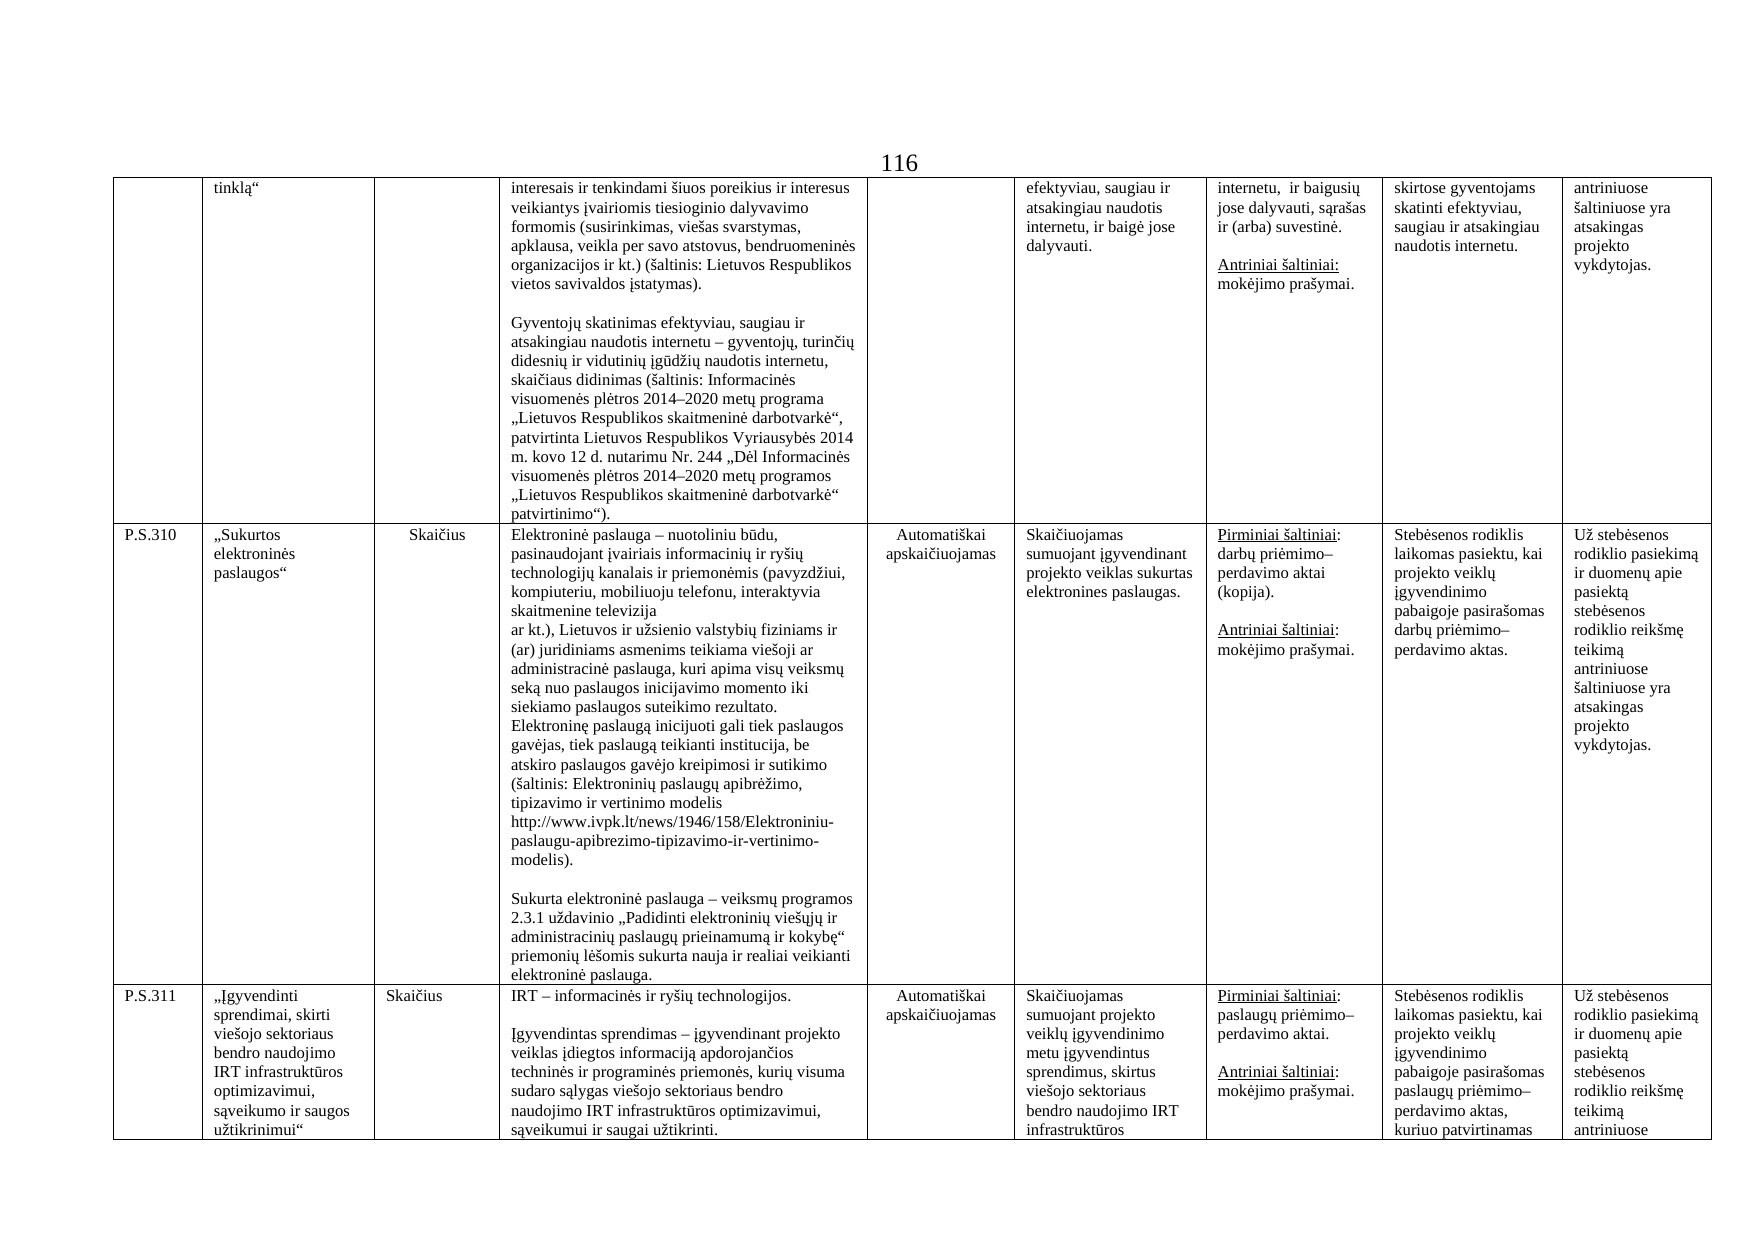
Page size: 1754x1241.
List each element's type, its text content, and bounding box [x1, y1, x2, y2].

table_cell [375, 178, 499, 523]
table_cell Skaičiuojamas sumuojant įgyvendinant projekto veiklas sukurtas elektronines paslaugas. [1015, 524, 1206, 984]
table_cell Elektroninė paslauga – nuotoliniu būdu, pasinaudojant įvairiais informacinių ir ryšių technologijų kanalais ir priemonėmis (pavyzdžiui, kompiuteriu, mobiliuoju telefonu, interaktyvia skaitmenine televizija ar kt.), Lietuvos ir užsienio valstybių fiziniams ir (ar) juridiniams asmenims teikiama viešoji ar administracinė paslauga, kuri apima visų veiksmų seką nuo paslaugos inicijavimo momento iki siekiamo paslaugos suteikimo rezultato. Elektroninę paslaugą inicijuoti gali tiek paslaugos gavėjas, tiek paslaugą teikianti institucija, be atskiro paslaugos gavėjo kreipimosi ir sutikimo (šaltinis: Elektroninių paslaugų apibrėžimo, tipizavimo ir vertinimo modelis http://www.ivpk.lt/news/1946/158/Elektroniniu-paslaugu-apibrezimo-tipizavimo-ir-vertinimo-modelis). Sukurta elektroninė paslauga – veiksmų programos 2.3.1 uždavinio „Padidinti elektroninių viešųjų ir administracinių paslaugų prieinamumą ir kokybę“ priemonių lėšomis sukurta nauja ir realiai veikianti elektroninė paslauga. [500, 524, 867, 984]
table_cell Automatiškai apskaičiuojamas [868, 524, 1014, 984]
table_cell IRT – informacinės ir ryšių technologijos. Įgyvendintas sprendimas – įgyvendinant projekto veiklas įdiegtos informaciją apdorojančios techninės ir programinės priemonės, kurių visuma sudaro sąlygas viešojo sektoriaus bendro naudojimo IRT infrastruktūros optimizavimui, sąveikumui ir saugai užtikrinti. [500, 985, 867, 1139]
table_cell Pirminiai šaltiniai: paslaugų priėmimo–perdavimo aktai. Antriniai šaltiniai: mokėjimo prašymai. [1207, 985, 1382, 1139]
table_cell Skaičiuojamas sumuojant projekto veiklų įgyvendinimo metu įgyvendintus sprendimus, skirtus viešojo sektoriaus bendro naudojimo IRT infrastruktūros [1015, 985, 1206, 1139]
table_cell internetu, ir baigusių jose dalyvauti, sąrašas ir (arba) suvestinė. Antriniai šaltiniai: mokėjimo prašymai. [1207, 178, 1382, 523]
table_cell Stebėsenos rodiklis laikomas pasiektu, kai projekto veiklų įgyvendinimo pabaigoje pasirašomas darbų priėmimo–perdavimo aktas. [1383, 524, 1562, 984]
table_cell Automatiškai apskaičiuojamas [868, 985, 1014, 1139]
table_cell „Sukurtos elektroninės paslaugos“ [203, 524, 374, 984]
table_cell Skaičius [375, 985, 499, 1139]
table_cell P.S.310 [114, 524, 202, 984]
table_cell „Įgyvendinti sprendimai, skirti viešojo sektoriaus bendro naudojimo IRT infrastruktūros optimizavimui, sąveikumo ir saugos užtikrinimui“ [203, 985, 374, 1139]
table_cell [868, 178, 1014, 523]
table_cell Stebėsenos rodiklis laikomas pasiektu, kai projekto veiklų įgyvendinimo pabaigoje pasirašomas paslaugų priėmimo–perdavimo aktas, kuriuo patvirtinamas [1383, 985, 1562, 1139]
table_cell Už stebėsenos rodiklio pasiekimą ir duomenų apie pasiektą stebėsenos rodiklio reikšmę teikimą antriniuose [1563, 985, 1711, 1139]
table_cell Skaičius [375, 524, 499, 984]
table_cell [114, 178, 202, 523]
table_cell interesais ir tenkindami šiuos poreikius ir interesus veikiantys įvairiomis tiesioginio dalyvavimo formomis (susirinkimas, viešas svarstymas, apklausa, veikla per savo atstovus, bendruomeninės organizacijos ir kt.) (šaltinis: Lietuvos Respublikos vietos savivaldos įstatymas). Gyventojų skatinimas efektyviau, saugiau ir atsakingiau naudotis internetu – gyventojų, turinčių didesnių ir vidutinių įgūdžių naudotis internetu, skaičiaus didinimas (šaltinis: Informacinės visuomenės plėtros 2014–2020 metų programa „Lietuvos Respublikos skaitmeninė darbotvarkė“, patvirtinta Lietuvos Respublikos Vyriausybės 2014 m. kovo 12 d. nutarimu Nr. 244 „Dėl Informacinės visuomenės plėtros 2014–2020 metų programos „Lietuvos Respublikos skaitmeninė darbotvarkė“ patvirtinimo“). [500, 178, 867, 523]
table_cell tinklą“ [203, 178, 374, 523]
table_cell P.S.311 [114, 985, 202, 1139]
table_cell efektyviau, saugiau ir atsakingiau naudotis internetu, ir baigė jose dalyvauti. [1015, 178, 1206, 523]
table_cell Pirminiai šaltiniai: darbų priėmimo–perdavimo aktai (kopija). Antriniai šaltiniai: mokėjimo prašymai. [1207, 524, 1382, 984]
table_cell skirtose gyventojams skatinti efektyviau, saugiau ir atsakingiau naudotis internetu. [1383, 178, 1562, 523]
table_cell antriniuose šaltiniuose yra atsakingas projekto vykdytojas. [1563, 178, 1711, 523]
table_cell Už stebėsenos rodiklio pasiekimą ir duomenų apie pasiektą stebėsenos rodiklio reikšmę teikimą antriniuose šaltiniuose yra atsakingas projekto vykdytojas. [1563, 524, 1711, 984]
